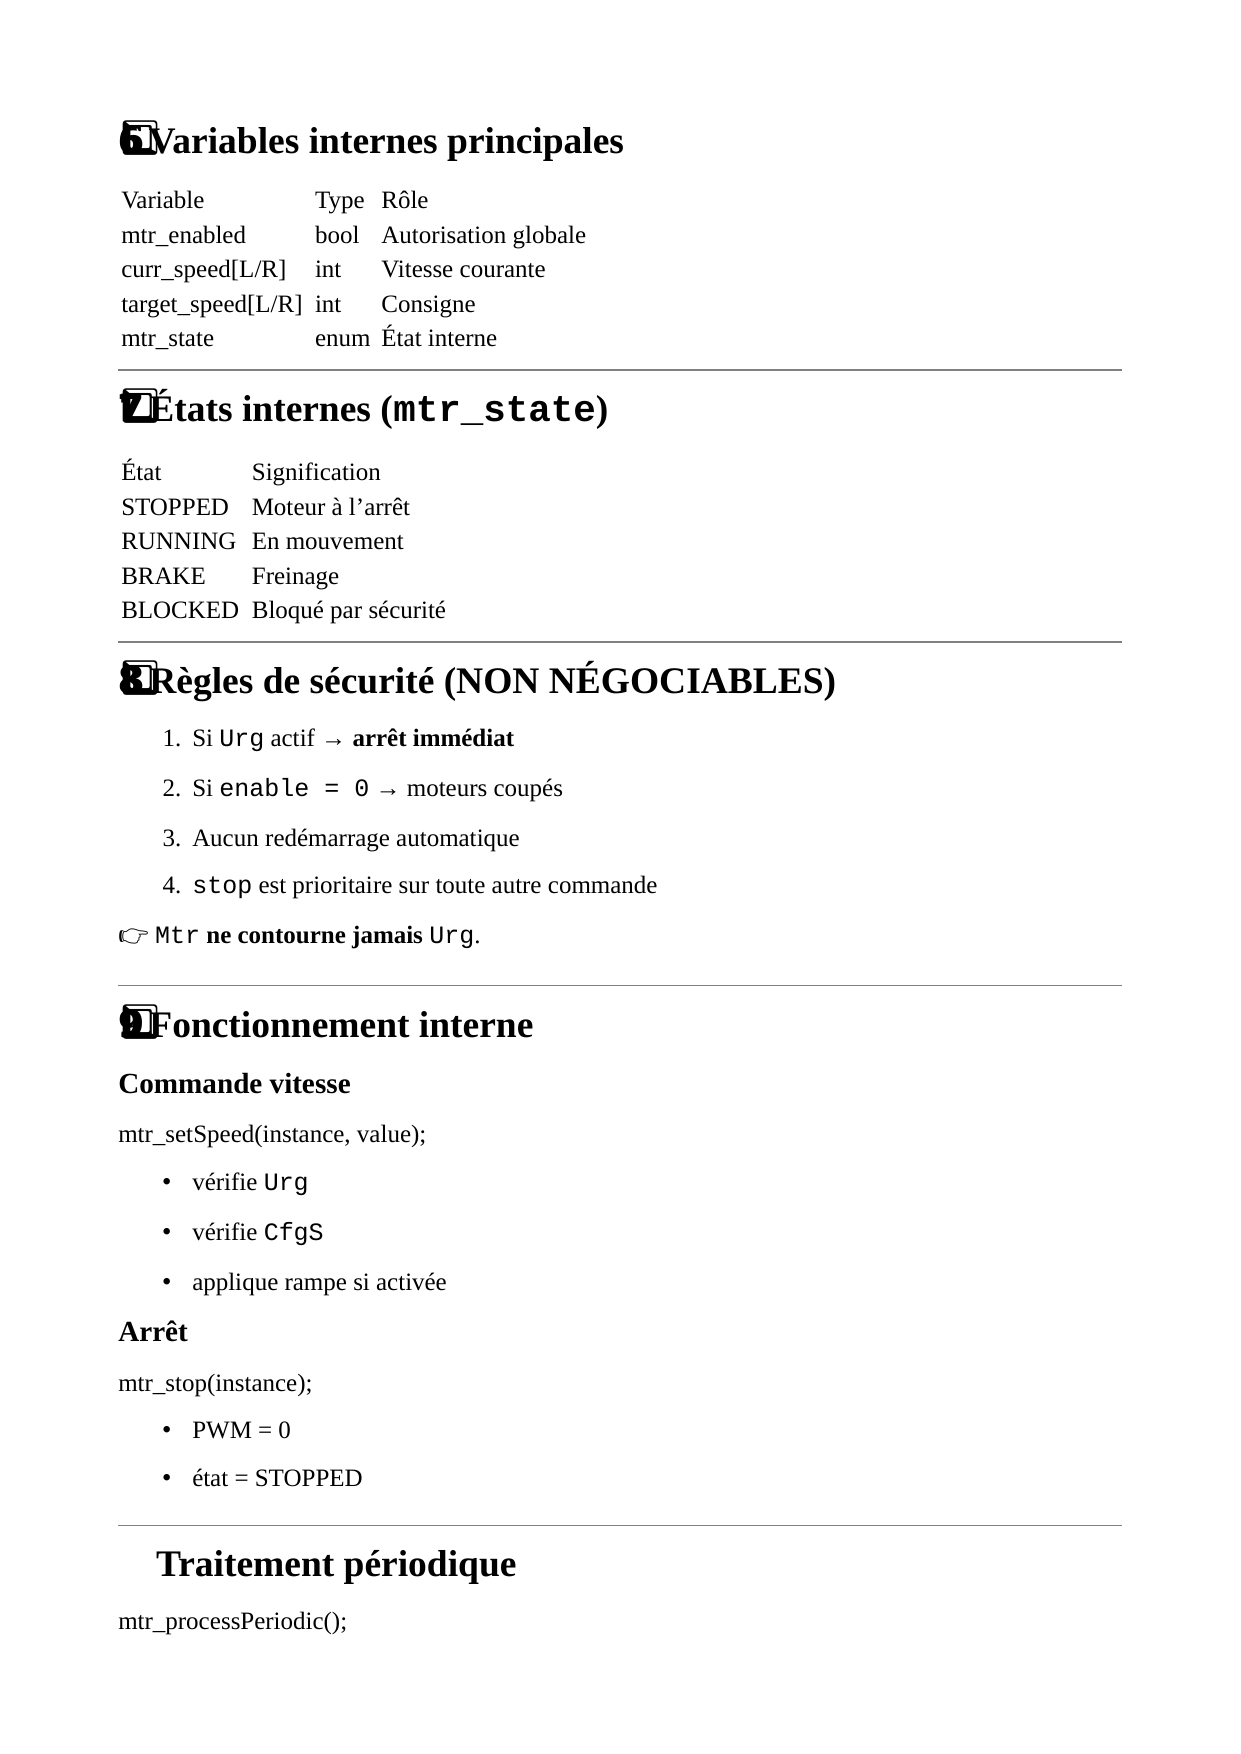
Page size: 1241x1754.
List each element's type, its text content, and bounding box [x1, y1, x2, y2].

subtitle Arrêt [118, 1314, 1122, 1348]
table_header Rôle [378, 182, 599, 217]
table_cell int [312, 251, 378, 286]
list vérifie CfgS [162, 1217, 1122, 1248]
table_cell mtr_state [118, 321, 312, 355]
subtitle Commande vitesse [118, 1066, 1122, 1100]
subtitle 7️⃣ États internes (mtr_state) [118, 387, 1122, 433]
subtitle 6️⃣ Variables internes principales [118, 118, 1122, 161]
table_cell Autorisation globale [378, 217, 599, 251]
text mtr_stop(instance); [118, 1368, 1122, 1396]
table_cell bool [312, 217, 378, 251]
text mtr_processPeriodic(); [118, 1606, 1122, 1635]
list Si Urg actif → arrêt immédiat [162, 723, 1122, 754]
table_cell BLOCKED [118, 593, 249, 627]
table_cell Vitesse courante [378, 251, 599, 286]
table_header Variable [118, 182, 312, 217]
table_cell int [312, 286, 378, 321]
list PWM = 0 [162, 1415, 1122, 1444]
text 👉 Mtr ne contourne jamais Urg. [118, 921, 1122, 951]
table_cell mtr_enabled [118, 217, 312, 251]
table_cell target_speed[L/R] [118, 286, 312, 321]
text mtr_setSpeed(instance, value); [118, 1119, 1122, 1148]
list Si enable = 0 → moteurs coupés [162, 773, 1122, 804]
table_cell RUNNING [118, 524, 249, 558]
table_cell BRAKE [118, 558, 249, 593]
list état = STOPPED [162, 1463, 1122, 1492]
table_header État [118, 454, 249, 489]
subtitle 9️⃣ Fonctionnement interne [118, 1002, 1122, 1045]
table_cell Consigne [378, 286, 599, 321]
table_cell État interne [378, 321, 599, 355]
table_cell En mouvement [249, 524, 459, 558]
subtitle 8️⃣ Règles de sécurité (NON NÉGOCIABLES) [118, 659, 1122, 702]
table_cell Moteur à l’arrêt [249, 489, 459, 523]
list vérifie Urg [162, 1167, 1122, 1198]
table_cell Freinage [249, 558, 459, 593]
subtitle 🔟 Traitement périodique [118, 1542, 1122, 1585]
list stop est prioritaire sur toute autre commande [162, 871, 1122, 901]
table_cell STOPPED [118, 489, 249, 523]
table_cell Bloqué par sécurité [249, 593, 459, 627]
table_header Type [312, 182, 378, 217]
table_header Signification [249, 454, 459, 489]
table_cell enum [312, 321, 378, 355]
list Aucun redémarrage automatique [162, 823, 1122, 852]
list applique rampe si activée [162, 1267, 1122, 1296]
table_cell curr_speed[L/R] [118, 251, 312, 286]
